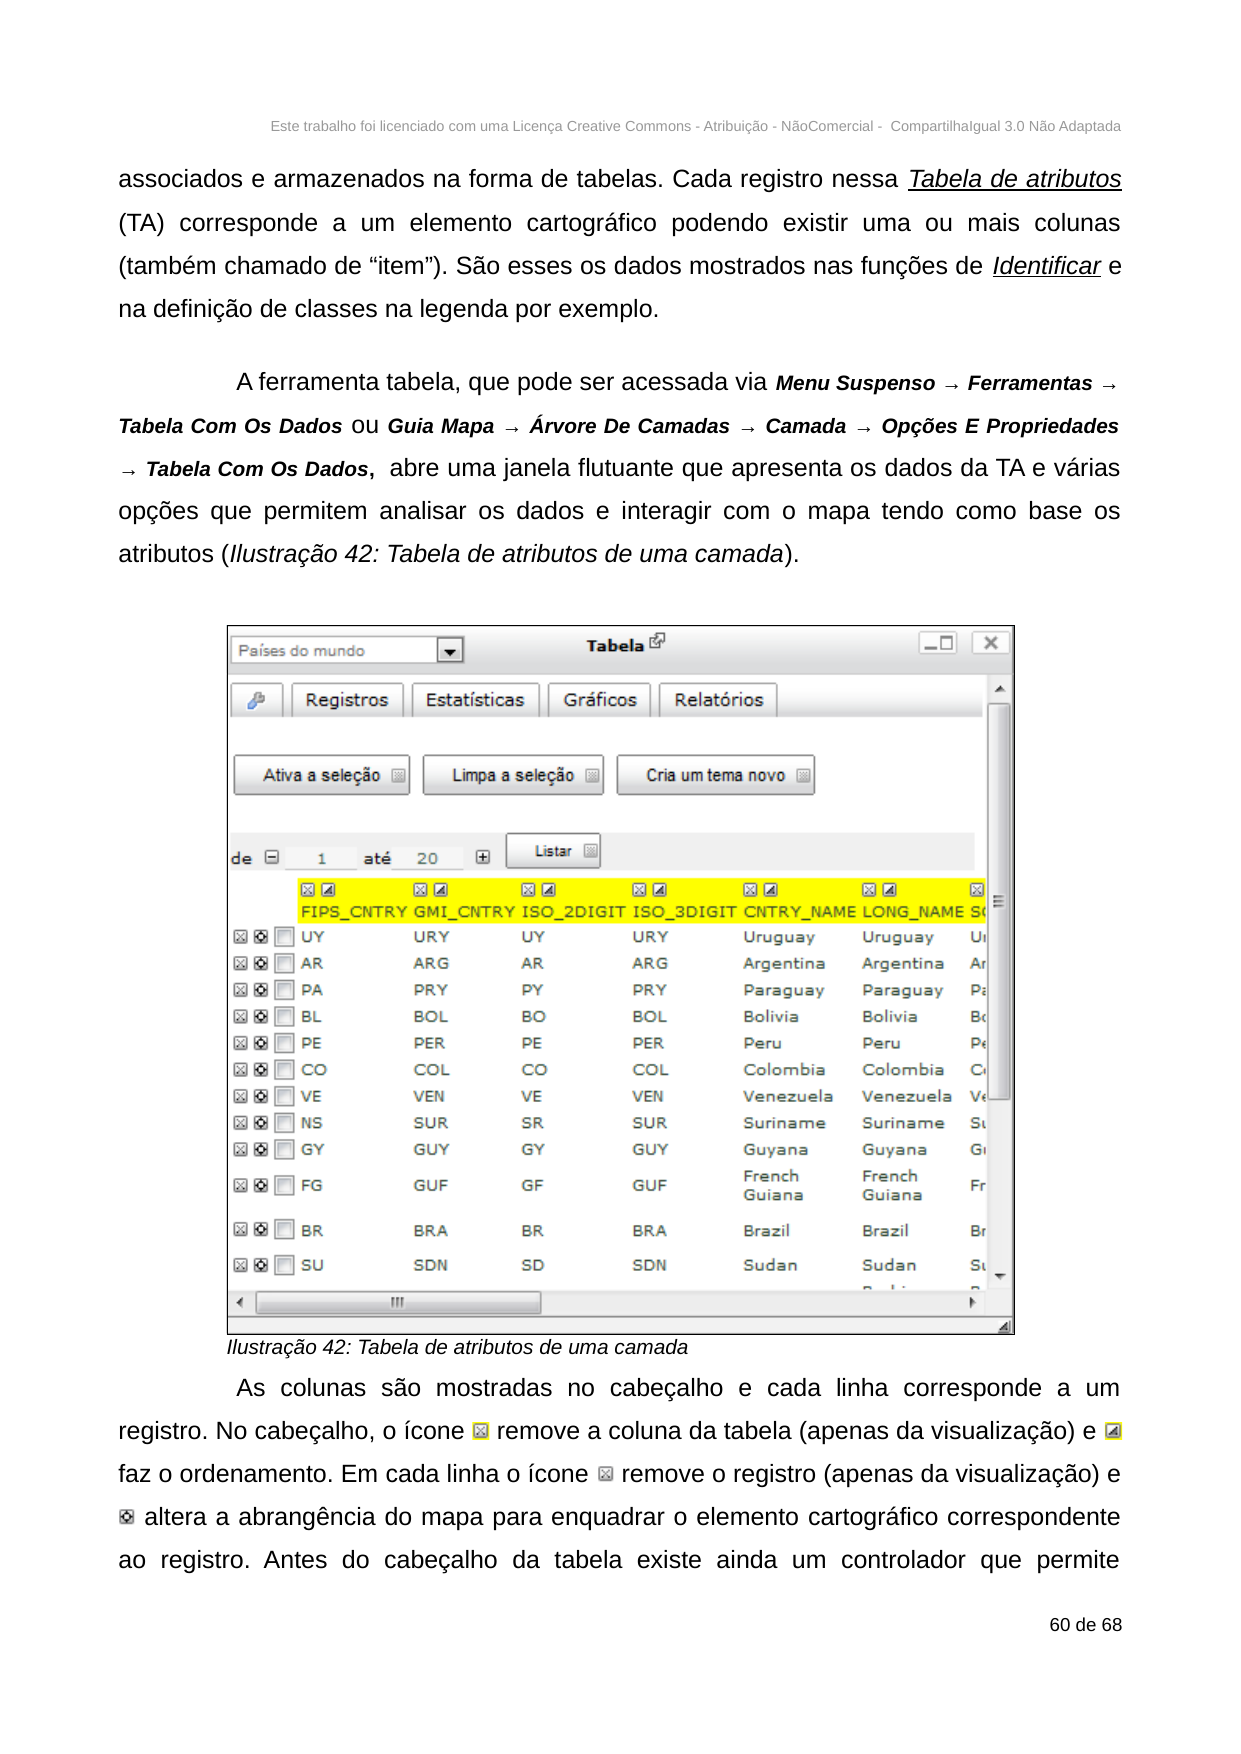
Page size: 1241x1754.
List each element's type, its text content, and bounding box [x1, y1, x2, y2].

text associados e armazenados na forma de tabelas. Cada registro nessa Tabela de atributos (TA) corresponde a um elemento cartográfico podendo existir uma ou mais colunas (também chamado de “item”). São esses os dados mostrados nas funções de Identificar e na definição de classes na legenda por exemplo. [118, 164, 1122, 322]
picture [118, 1508, 136, 1526]
picture [472, 1422, 490, 1440]
text As colunas são mostradas no cabeçalho e cada linha corresponde a um registro. No cabeçalho, o ícone remove a coluna da tabela (apenas da visualização) e faz o ordenamento. Em cada linha o ícone remove o registro (apenas da visualização) e altera a abrangência do mapa para enquadrar o elemento cartográfico correspondente ao registro. Antes do cabeçalho da tabela existe ainda um controlador que permite [118, 613, 1122, 1574]
picture [1104, 1422, 1123, 1440]
picture [597, 1465, 615, 1483]
picture [228, 626, 1014, 1334]
text Ilustração 42: Tabela de atributos de uma camada [226, 1335, 1014, 1358]
text A ferramenta tabela, que pode ser acessada via Menu suspenso → Ferramentas → Tabela com os dados ou guia Mapa → Árvore de camadas → camada → opções e propriedades → Tabela com os dados, abre uma janela flutuante que apresenta os dados da TA e várias opções que permitem analisar os dados e interagir com o mapa tendo como base os atributos (Ilustração 42: Tabela de atributos de uma camada). [118, 367, 1122, 568]
